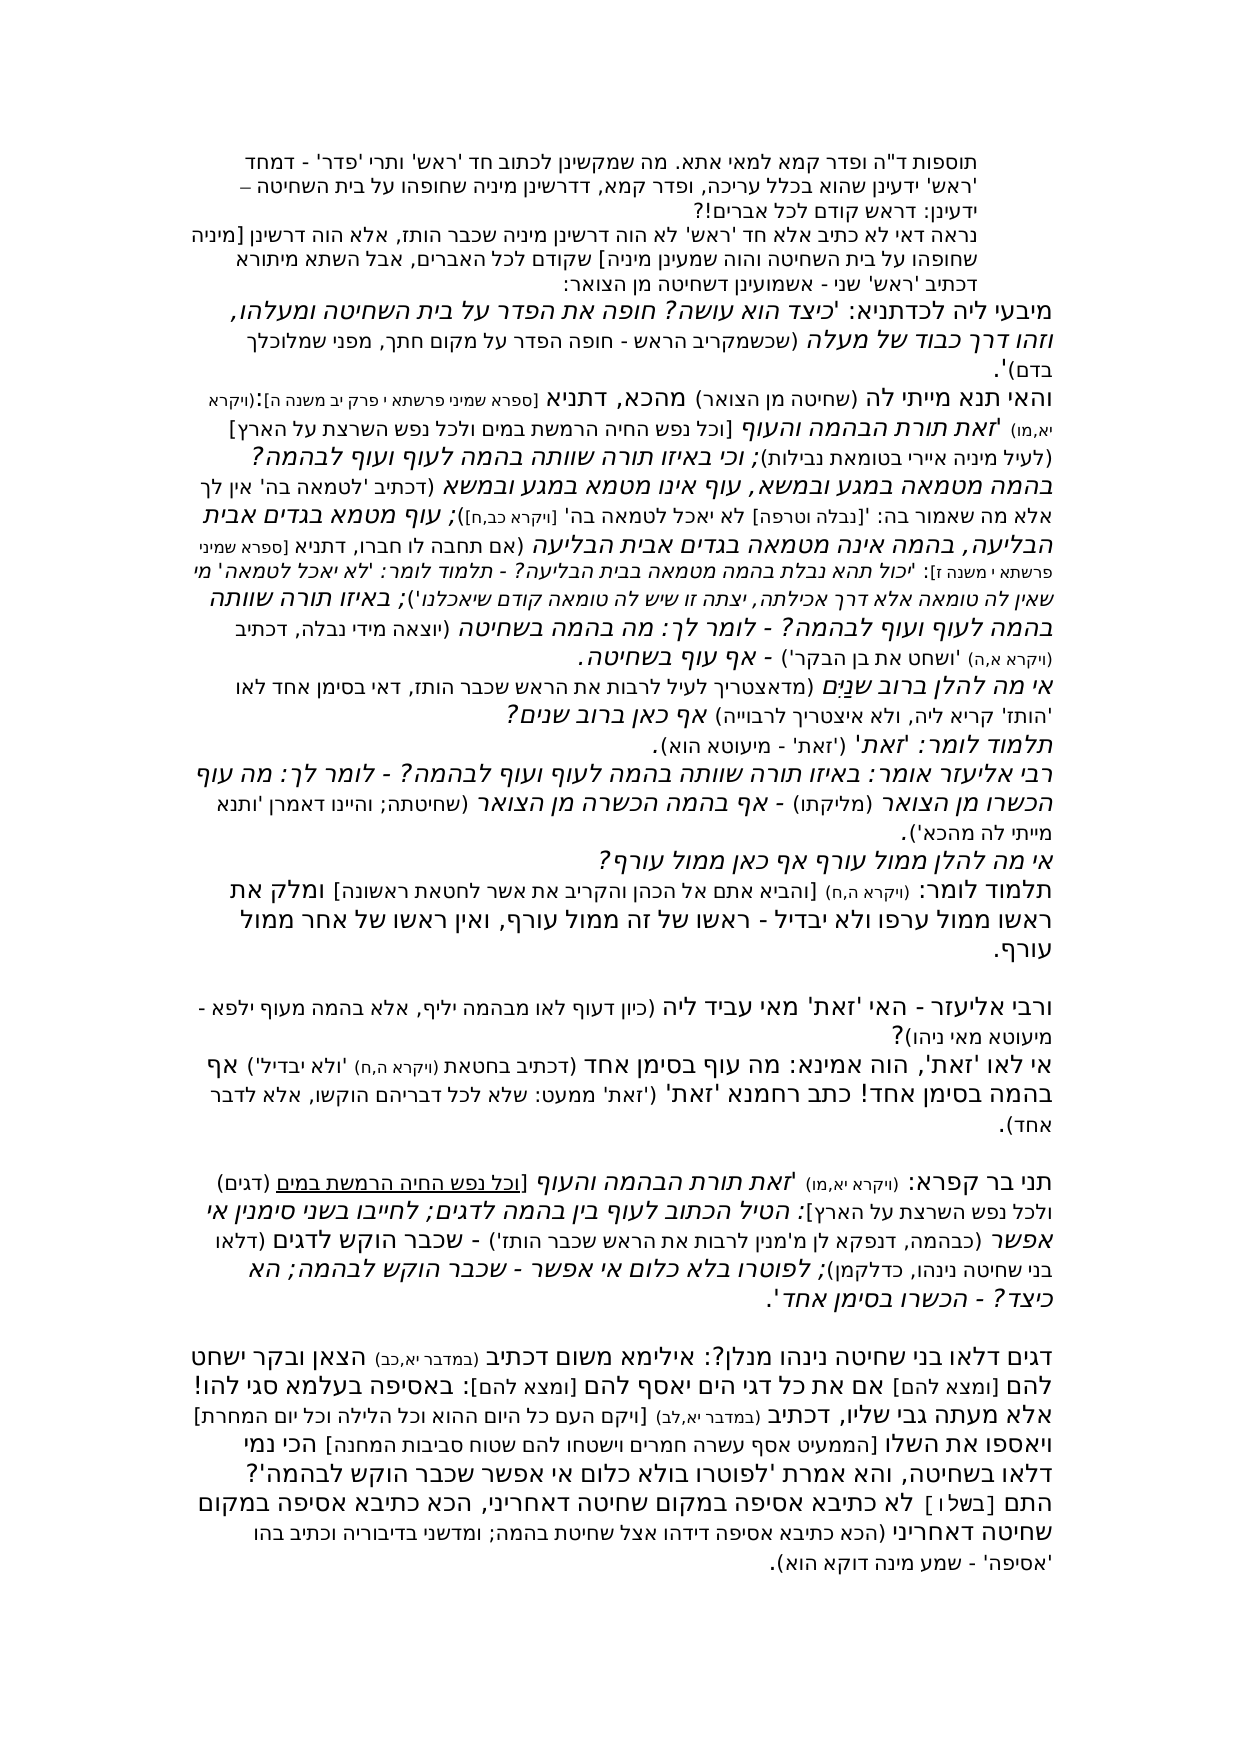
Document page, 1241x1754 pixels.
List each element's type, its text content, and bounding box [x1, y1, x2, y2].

text אי מה להלן ממול עורף אף כאן ממול עורף? [187, 847, 1053, 876]
text תלמוד לומר: 'זאת' ('זאת' - מיעוטא הוא). [187, 730, 1053, 759]
text התם [בשלו] לא כתיבא אסיפה במקום שחיטה דאחריני, הכא כתיבא אסיפה במקום שחיטה דאחריני (הכא כתיבא אסיפה דידהו אצל שחיטת בהמה; ומדשני בדיבוריה וכתיב בהו 'אסיפה' - שמע מינה דוקא הוא). [187, 1488, 1053, 1576]
text תני בר קפרא: (ויקרא יא,מו) 'זאת תורת הבהמה והעוף [וכל נפש החיה הרמשת במים (דגים) ולכל נפש השרצת על הארץ]: הטיל הכתוב לעוף בין בהמה לדגים; לחייבו בשני סימנין אי אפשר (כבהמה, דנפקא לן מ'מנין לרבות את הראש שכבר הותז') - שכבר הוקש לדגים (דלאו בני שחיטה נינהו, כדלקמן); לפוטרו בלא כלום אי אפשר - שכבר הוקש לבהמה; הא כיצד? - הכשרו בסימן אחד'. [187, 1167, 1053, 1313]
text תוספות ד"ה ופדר קמא למאי אתא. מה שמקשינן לכתוב חד 'ראש' ותרי 'פדר' - דמחד 'ראש' ידעינן שהוא בכלל עריכה, ופדר קמא, דדרשינן מיניה שחופהו על בית השחיטה – ידעינן: דראש קודם לכל אברים!? [187, 150, 978, 223]
text דגים דלאו בני שחיטה נינהו מנלן?: אילימא משום דכתיב (במדבר יא,כב) הצאן ובקר ישחט להם [ומצא להם] אם את כל דגי הים יאסף להם [ומצא להם]: באסיפה בעלמא סגי להו! אלא מעתה גבי שליו, דכתיב (במדבר יא,לב) [ויקם העם כל היום ההוא וכל הלילה וכל יום המחרת] ויאספו את השלו [הממעיט אסף עשרה חמרים וישטחו להם שטוח סביבות המחנה] הכי נמי דלאו בשחיטה, והא אמרת 'לפוטרו בולא כלום אי אפשר שכבר הוקש לבהמה'? [187, 1342, 1053, 1488]
text רבי אליעזר אומר: באיזו תורה שוותה בהמה לעוף ועוף לבהמה? - לומר לך: מה עוף הכשרו מן הצואר (מליקתו) - אף בהמה הכשרה מן הצואר (שחיטתה; והיינו דאמרן 'ותנא מייתי לה מהכא'). [187, 759, 1053, 847]
text תלמוד לומר: (ויקרא ה,ח) [והביא אתם אל הכהן והקריב את אשר לחטאת ראשונה] ומלק את ראשו ממול ערפו ולא יבדיל - ראשו של זה ממול עורף, ואין ראשו של אחר ממול עורף. [187, 876, 1053, 963]
text מיבעי ליה לכדתניא: 'כיצד הוא עושה? חופה את הפדר על בית השחיטה ומעלהו, וזהו דרך כבוד של מעלה (שכשמקריב הראש - חופה הפדר על מקום חתך, מפני שמלוכלך בדם)'. [187, 296, 1053, 384]
text אי מה להלן ברוב שנַיִּם (מדאצטריך לעיל לרבות את הראש שכבר הותז, דאי בסימן אחד לאו 'הותז' קריא ליה, ולא איצטריך לרבוייה) אף כאן ברוב שנים? [187, 671, 1053, 730]
text נראה דאי לא כתיב אלא חד 'ראש' לא הוה דרשינן מיניה שכבר הותז, אלא הוה דרשינן [מיניה שחופהו על בית השחיטה והוה שמעינן מיניה] שקודם לכל האברים, אבל השתא מיתורא דכתיב 'ראש' שני - אשמועינן דשחיטה מן הצואר: [187, 223, 978, 296]
text אי לאו 'זאת', הוה אמינא: מה עוף בסימן אחד (דכתיב בחטאת (ויקרא ה,ח) 'ולא יבדיל') אף בהמה בסימן אחד! כתב רחמנא 'זאת' ('זאת' ממעט: שלא לכל דבריהם הוקשו, אלא לדבר אחד). [187, 1050, 1053, 1138]
text ורבי אליעזר - האי 'זאת' מאי עביד ליה (כיון דעוף לאו מבהמה יליף, אלא בהמה מעוף ילפא - מיעוטא מאי ניהו)? [187, 992, 1053, 1050]
text והאי תנא מייתי לה (שחיטה מן הצואר) מהכא, דתניא [ספרא שמיני פרשתא י פרק יב משנה ה]:(ויקרא יא,מו) 'זאת תורת הבהמה והעוף [וכל נפש החיה הרמשת במים ולכל נפש השרצת על הארץ] (לעיל מיניה איירי בטומאת נבילות); וכי באיזו תורה שוותה בהמה לעוף ועוף לבהמה? בהמה מטמאה במגע ובמשא, עוף אינו מטמא במגע ובמשא (דכתיב 'לטמאה בה' אין לך אלא מה שאמור בה: '[נבלה וטרפה] לא יאכל לטמאה בה' [ויקרא כב,ח]); עוף מטמא בגדים אבית הבליעה, בהמה אינה מטמאה בגדים אבית הבליעה (אם תחבה לו חברו, דתניא [ספרא שמיני פרשתא י משנה ז]: 'יכול תהא נבלת בהמה מטמאה בבית הבליעה? - תלמוד לומר: 'לא יאכל לטמאה' מי שאין לה טומאה אלא דרך אכילתה, יצתה זו שיש לה טומאה קודם שיאכלנו'); באיזו תורה שוותה בהמה לעוף ועוף לבהמה? - לומר לך: מה בהמה בשחיטה (יוצאה מידי נבלה, דכתיב (ויקרא א,ה) 'ושחט את בן הבקר') - אף עוף בשחיטה. [187, 384, 1053, 671]
